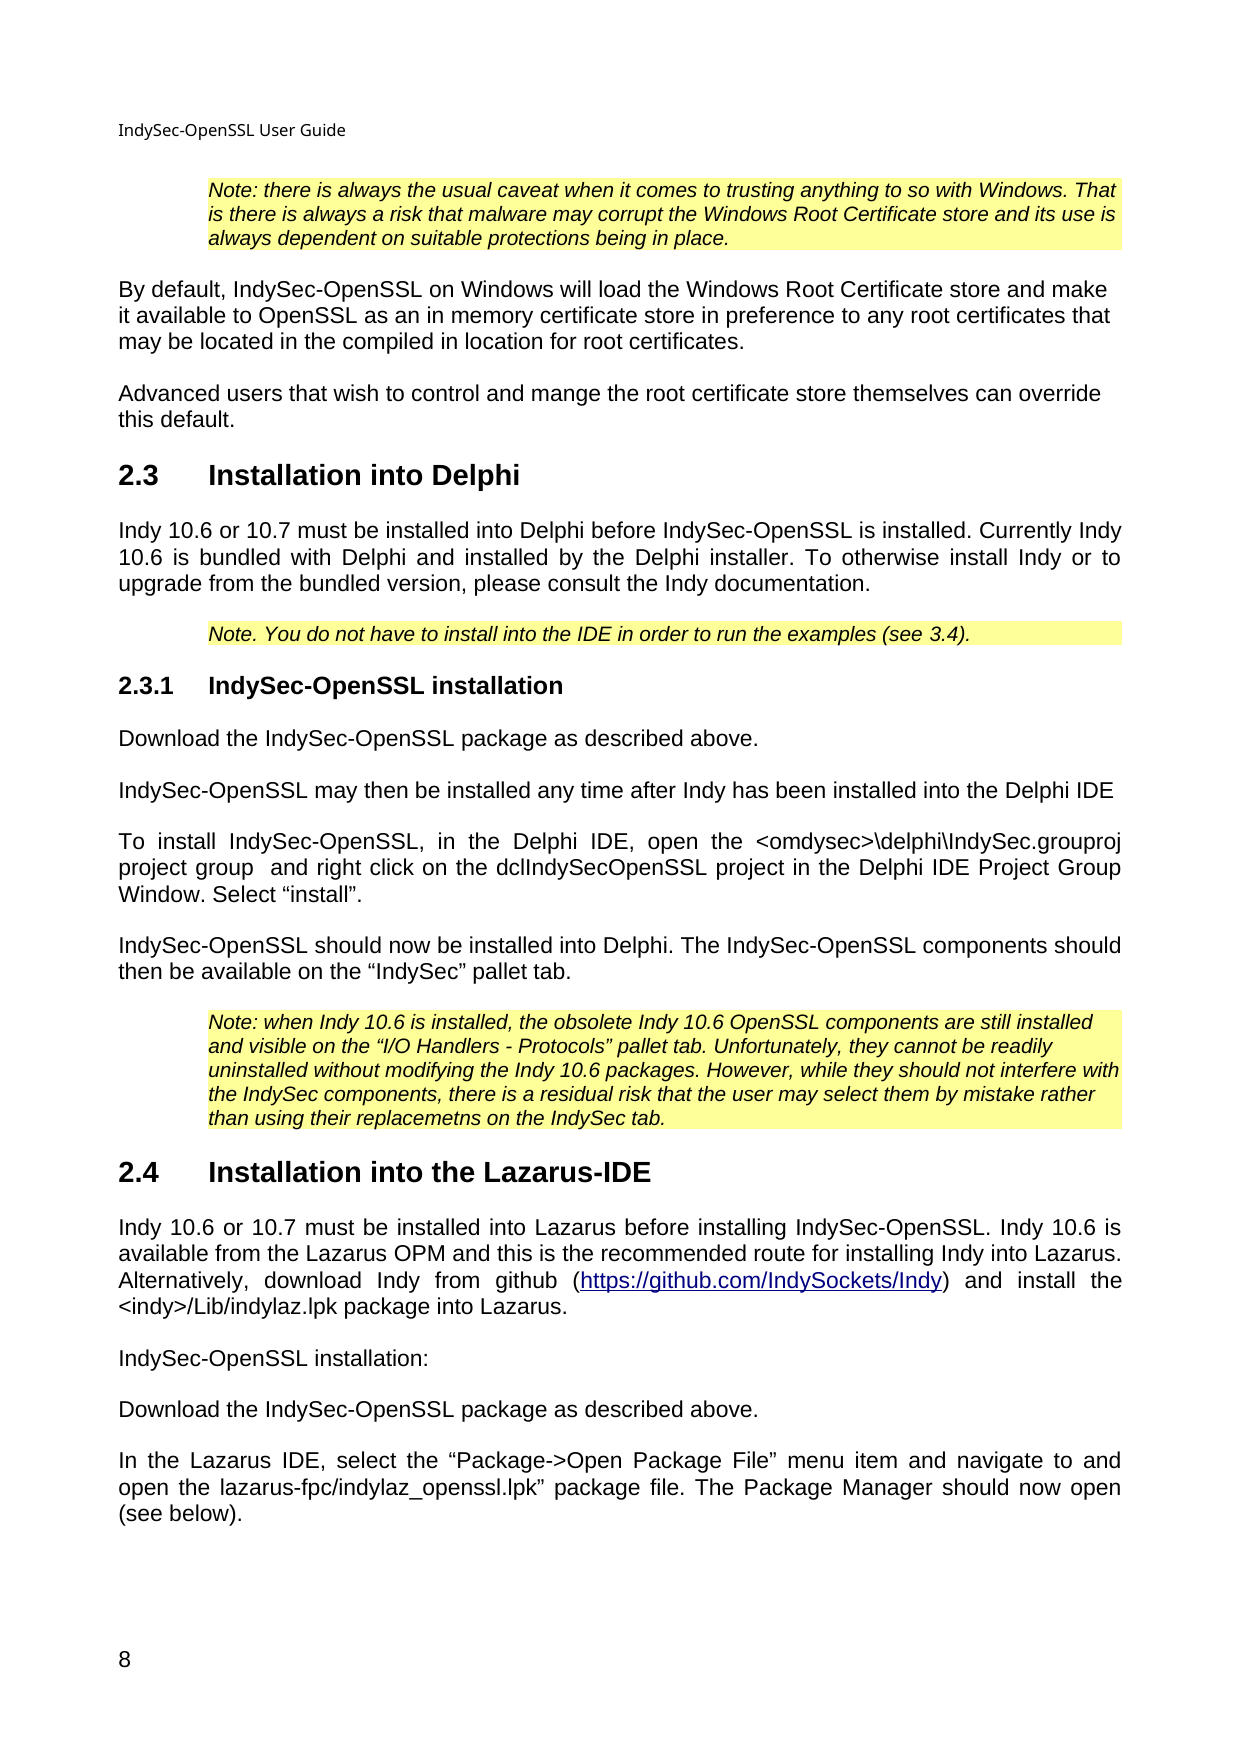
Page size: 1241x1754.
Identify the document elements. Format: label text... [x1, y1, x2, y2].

text Note. You do not have to install into the IDE in order to run the examples (see 3.4). [208, 621, 1122, 645]
text In the Lazarus IDE, select the “Package->Open Package File” menu item and navigate to and open the lazarus-fpc/indylaz_openssl.lpk” package file. The Package Manager should now open (see below). [118, 1447, 1122, 1526]
text Download the IndySec-OpenSSL package as described above. [118, 1396, 1122, 1422]
text Indy 10.6 or 10.7 must be installed into Delphi before IndySec-OpenSSL is installed. Currently Indy 10.6 is bundled with Delphi and installed by the Delphi installer. To otherwise install Indy or to upgrade from the bundled version, please consult the Indy documentation. [118, 517, 1122, 596]
text Indy 10.6 or 10.7 must be installed into Lazarus before installing IndySec-OpenSSL. Indy 10.6 is available from the Lazarus OPM and this is the recommended route for installing Indy into Lazarus. Alternatively, download Indy from github (https://github.com/IndySockets/Indy) and install the <indy>/Lib/indylaz.lpk package into Lazarus. [118, 1214, 1122, 1319]
text IndySec-OpenSSL should now be installed into Delphi. The IndySec-OpenSSL components should then be available on the “IndySec” pallet tab. [118, 932, 1122, 985]
subtitle IndySec-OpenSSL installation [118, 671, 1122, 700]
text To install IndySec-OpenSSL, in the Delphi IDE, open the <omdysec>\delphi\IndySec.grouproj project group and right click on the dclIndySecOpenSSL project in the Delphi IDE Project Group Window. Select “install”. [118, 828, 1122, 907]
text Note: when Indy 10.6 is installed, the obsolete Indy 10.6 OpenSSL components are still installed and visible on the “I/O Handlers - Protocols” pallet tab. Unfortunately, they cannot be readily uninstalled without modifying the Indy 10.6 packages. However, while they should not interfere with the IndySec components, there is a residual risk that the user may select them by mistake rather than using their replacemetns on the IndySec tab. [208, 1010, 1122, 1129]
text By default, IndySec-OpenSSL on Windows will load the Windows Root Certificate store and make it available to OpenSSL as an in memory certificate store in preference to any root certificates that may be located in the compiled in location for root certificates. [118, 276, 1122, 354]
text Note: there is always the usual caveat when it comes to trusting anything to so with Windows. That is there is always a risk that malware may corrupt the Windows Root Certificate store and its use is always dependent on suitable protections being in place. [208, 178, 1122, 250]
subtitle Installation into Delphi [118, 458, 1122, 492]
text IndySec-OpenSSL may then be installed any time after Indy has been installed into the Delphi IDE [118, 777, 1122, 803]
subtitle Installation into the Lazarus-IDE [118, 1155, 1122, 1188]
text Advanced users that wish to control and mange the root certificate store themselves can override this default. [118, 380, 1122, 433]
text Download the IndySec-OpenSSL package as described above. [118, 725, 1122, 752]
text IndySec-OpenSSL installation: [118, 1344, 1122, 1371]
